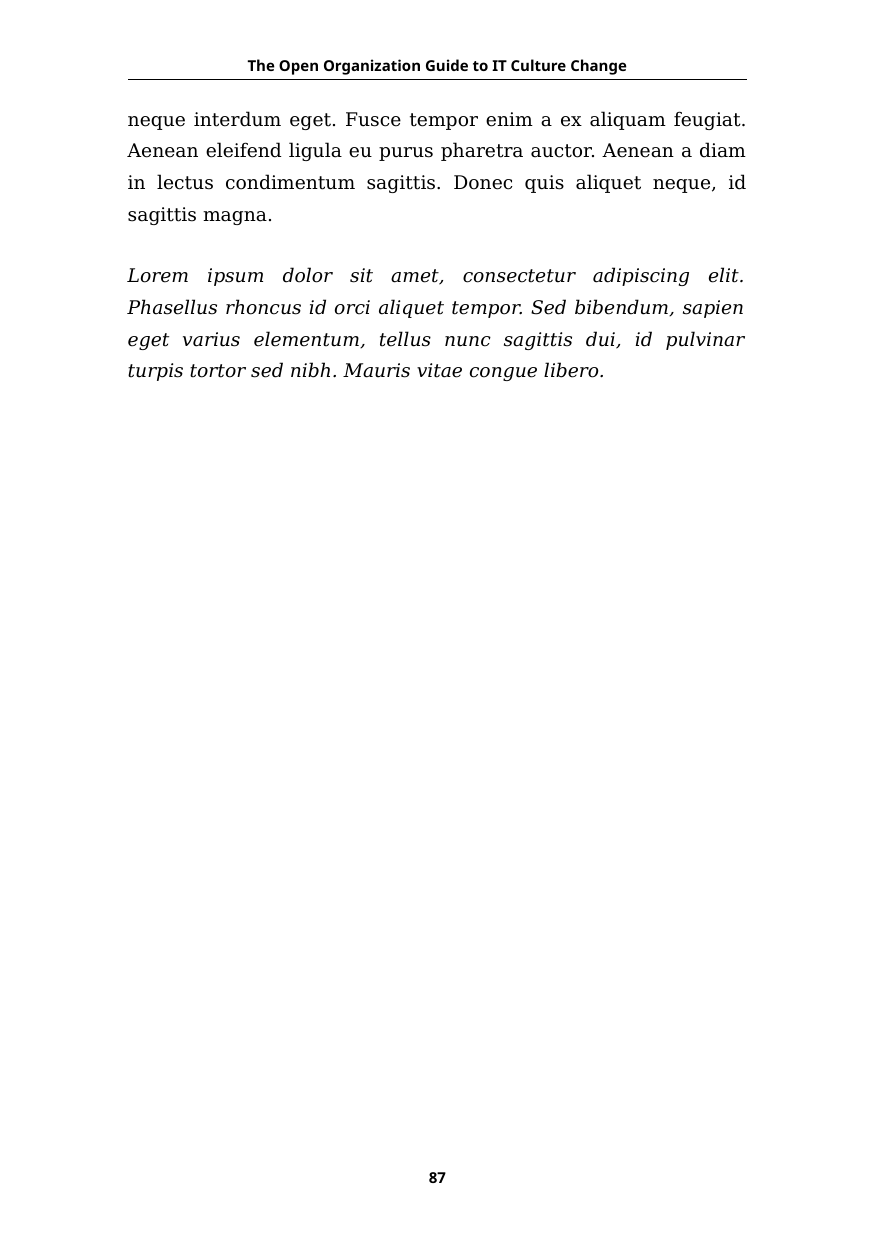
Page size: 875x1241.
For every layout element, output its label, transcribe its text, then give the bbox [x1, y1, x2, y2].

subtitle Lorem ipsum dolor sit amet, consectetur adipiscing elit. Phasellus rhoncus id orci aliquet tempor. Sed bibendum, sapien eget varius elementum, tellus nunc sagittis dui, id pulvinar turpis tortor sed nibh. Mauris vitae congue libero. [127, 265, 747, 382]
text neque interdum eget. Fusce tempor enim a ex aliquam feugiat. Aenean eleifend ligula eu purus pharetra auctor. Aenean a diam in lectus condimentum sagittis. Donec quis aliquet neque, id sagittis magna. [127, 109, 747, 226]
